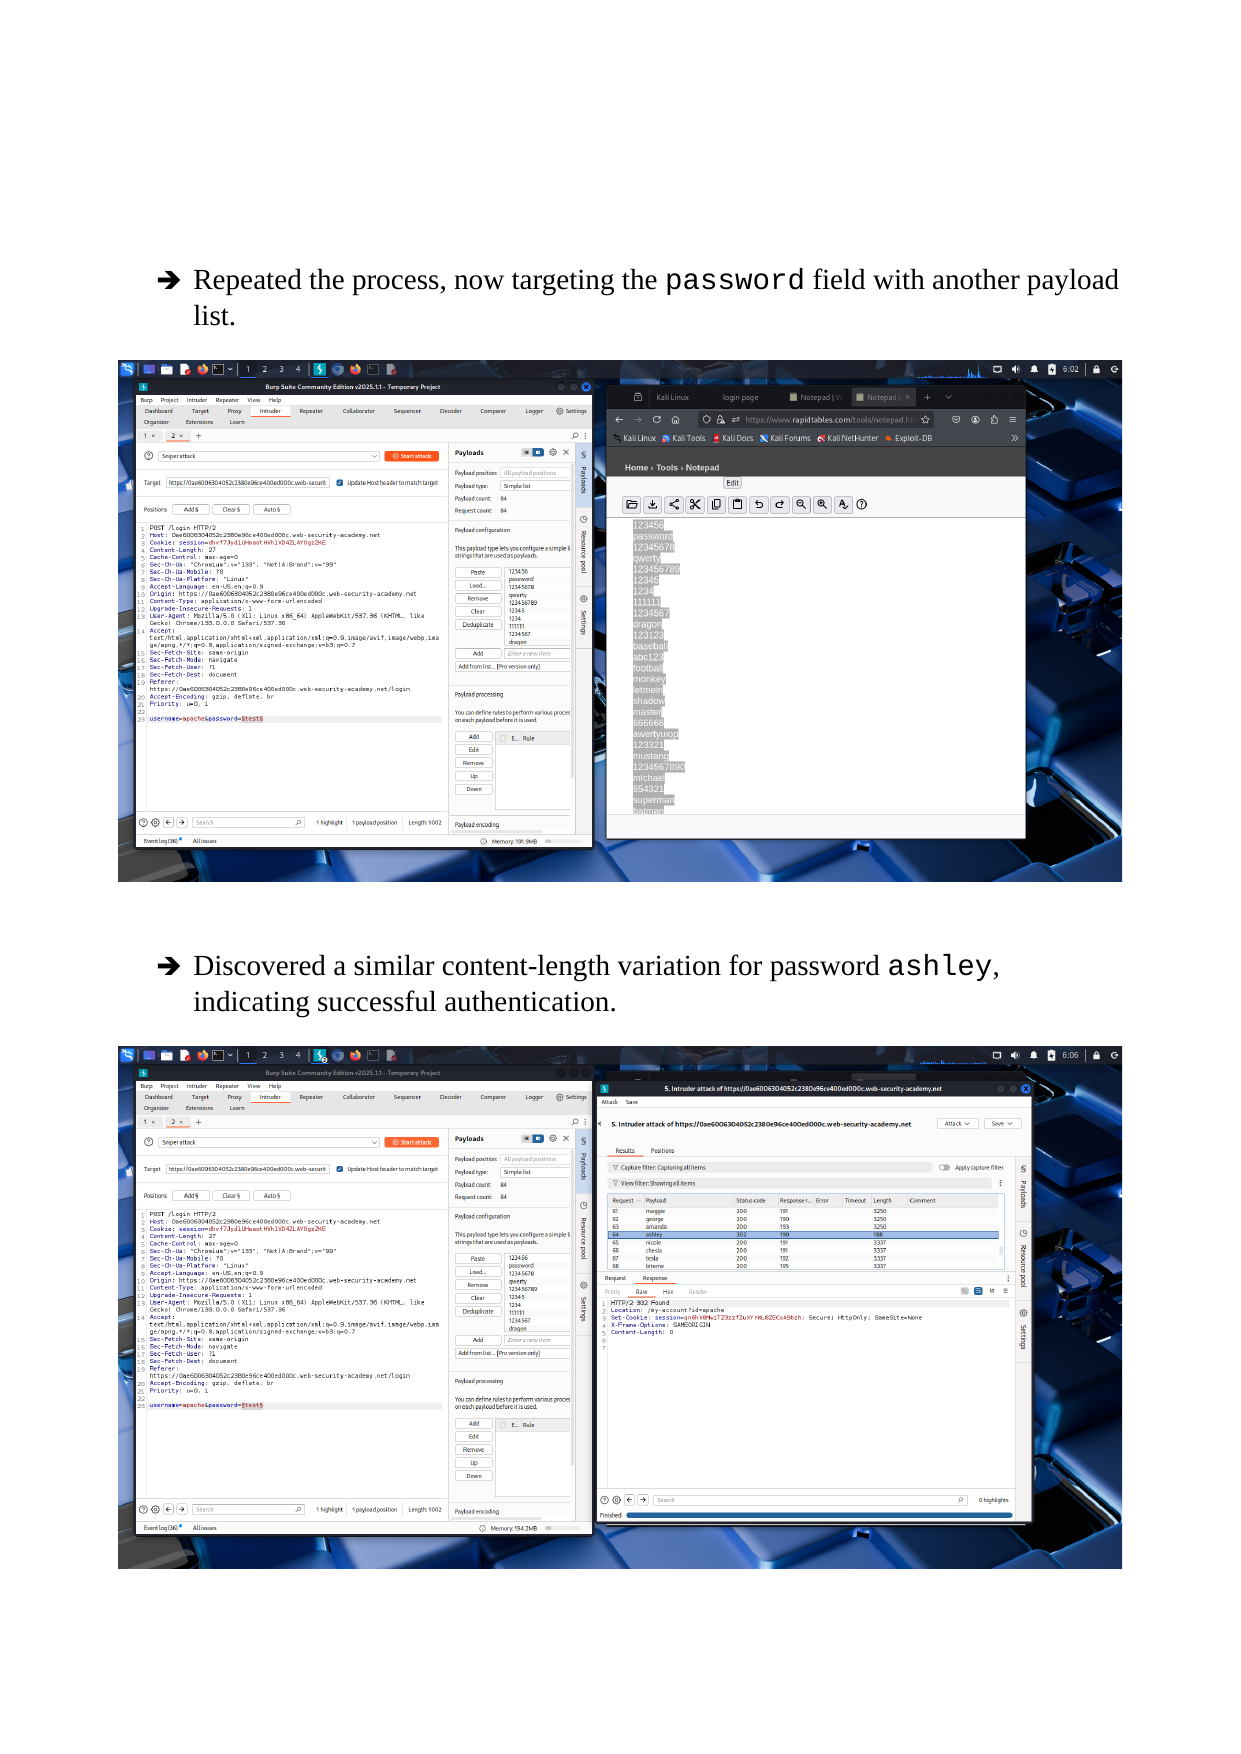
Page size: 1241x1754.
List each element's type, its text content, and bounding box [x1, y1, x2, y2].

list Repeated the process, now targeting the password field with another payload list. [156, 262, 1122, 331]
picture [118, 1046, 1123, 1569]
picture [118, 360, 1123, 882]
list Discovered a similar content-length variation for password ashley, indicating successful authentication. [156, 948, 1122, 1018]
